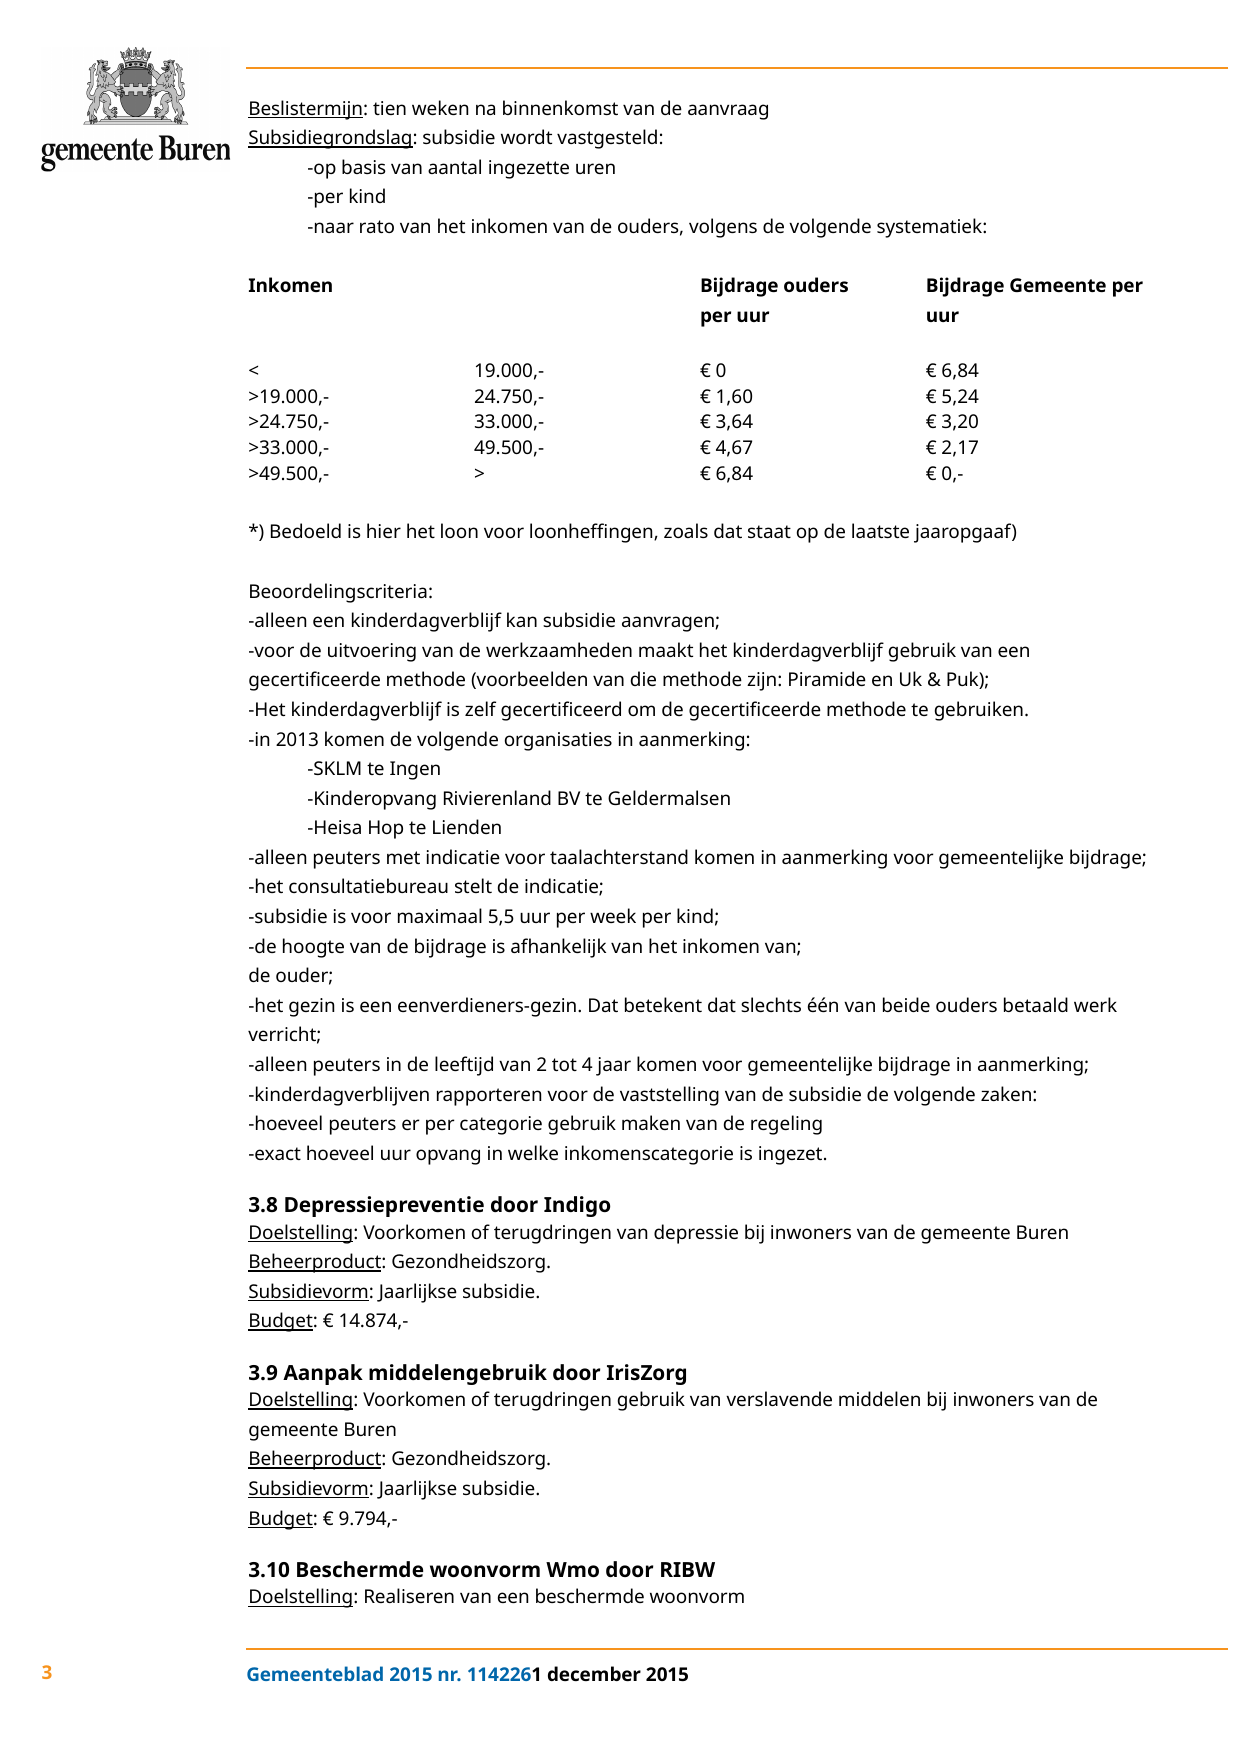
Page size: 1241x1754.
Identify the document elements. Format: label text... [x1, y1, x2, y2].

table_cell € 3,64 [700, 409, 926, 434]
text -het consultatiebureau stelt de indicatie; [248, 874, 1152, 899]
text Doelstelling: Realiseren van een beschermde woonvorm [248, 1584, 1152, 1609]
text Beslistermijn: tien weken na binnenkomst van de aanvraag [248, 95, 1152, 121]
text -alleen een kinderdagverblijf kan subsidie aanvragen; [248, 607, 1152, 633]
table_cell >33.000,- [248, 435, 474, 460]
table_cell >49.500,- [248, 460, 474, 486]
text Budget: € 14.874,- [248, 1308, 1152, 1333]
text 3.10 Beschermde woonvorm Wmo door RIBW [248, 1555, 1152, 1584]
table_cell € 3,20 [926, 409, 1152, 434]
text -subsidie is voor maximaal 5,5 uur per week per kind; [248, 903, 1152, 929]
text Budget: € 9.794,- [248, 1505, 1152, 1531]
table_cell 33.000,- [474, 409, 700, 434]
text Doelstelling: Voorkomen of terugdringen gebruik van verslavende middelen bij inwoners van de gemeente Buren [248, 1386, 1152, 1442]
table_cell < [248, 357, 474, 383]
table_cell 19.000,- [474, 357, 700, 383]
table_cell € 6,84 [926, 357, 1152, 383]
text -in 2013 komen de volgende organisaties in aanmerking: [248, 726, 1152, 752]
text -kinderdagverblijven rapporteren voor de vaststelling van de subsidie de volgende zaken: [248, 1081, 1152, 1107]
text -het gezin is een eenverdieners-gezin. Dat betekent dat slechts één van beide ouders betaald werk verricht; [248, 992, 1152, 1047]
table_cell € 0 [700, 357, 926, 383]
table_header Bijdrage ouders per uur [700, 273, 926, 357]
text Subsidievorm: Jaarlijkse subsidie. [248, 1475, 1152, 1501]
text -exact hoeveel uur opvang in welke inkomenscategorie is ingezet. [248, 1140, 1152, 1166]
text -alleen peuters met indicatie voor taalachterstand komen in aanmerking voor gemeentelijke bijdrage; [248, 844, 1152, 870]
table_cell 49.500,- [474, 435, 700, 460]
text 3.9 Aanpak middelengebruik door IrisZorg [248, 1358, 1152, 1386]
table_cell >19.000,- [248, 383, 474, 409]
table_cell € 4,67 [700, 435, 926, 460]
list -naar rato van het inkomen van de ouders, volgens de volgende systematiek: [248, 213, 1152, 239]
list -Kinderopvang Rivierenland BV te Geldermalsen [248, 785, 1152, 811]
picture [41, 47, 231, 172]
text -alleen peuters in de leeftijd van 2 tot 4 jaar komen voor gemeentelijke bijdrage in aanmerking; [248, 1051, 1152, 1077]
text Beheerproduct: Gezondheidszorg. [248, 1248, 1152, 1274]
table_cell € 2,17 [926, 435, 1152, 460]
text -hoeveel peuters er per categorie gebruik maken van de regeling [248, 1110, 1152, 1136]
list -per kind [248, 183, 1152, 209]
text Subsidievorm: Jaarlijkse subsidie. [248, 1278, 1152, 1304]
text *) Bedoeld is hier het loon voor loonheffingen, zoals dat staat op de laatste jaaropgaaf) [248, 519, 1152, 544]
table_cell € 0,- [926, 460, 1152, 486]
list -op basis van aantal ingezette uren [248, 154, 1152, 180]
text -de hoogte van de bijdrage is afhankelijk van het inkomen van; [248, 933, 1152, 959]
table_header [474, 273, 700, 357]
text -voor de uitvoering van de werkzaamheden maakt het kinderdagverblijf gebruik van een gecertificeerde methode (voorbeelden van die methode zijn: Piramide en Uk & Puk); [248, 637, 1152, 692]
list -SKLM te Ingen [248, 755, 1152, 781]
list -Heisa Hop te Lienden [248, 814, 1152, 840]
text 3.8 Depressiepreventie door Indigo [248, 1190, 1152, 1219]
text Beheerproduct: Gezondheidszorg. [248, 1446, 1152, 1471]
table_header Bijdrage Gemeente per uur [926, 273, 1152, 357]
table_cell > [474, 460, 700, 486]
table_cell € 6,84 [700, 460, 926, 486]
table_cell 24.750,- [474, 383, 700, 409]
text Beoordelingscriteria: [248, 578, 1152, 604]
table_header Inkomen [248, 273, 474, 357]
table_cell € 5,24 [926, 383, 1152, 409]
text de ouder; [248, 962, 1152, 988]
text -Het kinderdagverblijf is zelf gecertificeerd om de gecertificeerde methode te gebruiken. [248, 696, 1152, 722]
table_cell >24.750,- [248, 409, 474, 434]
text Doelstelling: Voorkomen of terugdringen van depressie bij inwoners van de gemeente Buren [248, 1219, 1152, 1244]
table_cell € 1,60 [700, 383, 926, 409]
text Subsidiegrondslag: subsidie wordt vastgesteld: [248, 124, 1152, 150]
